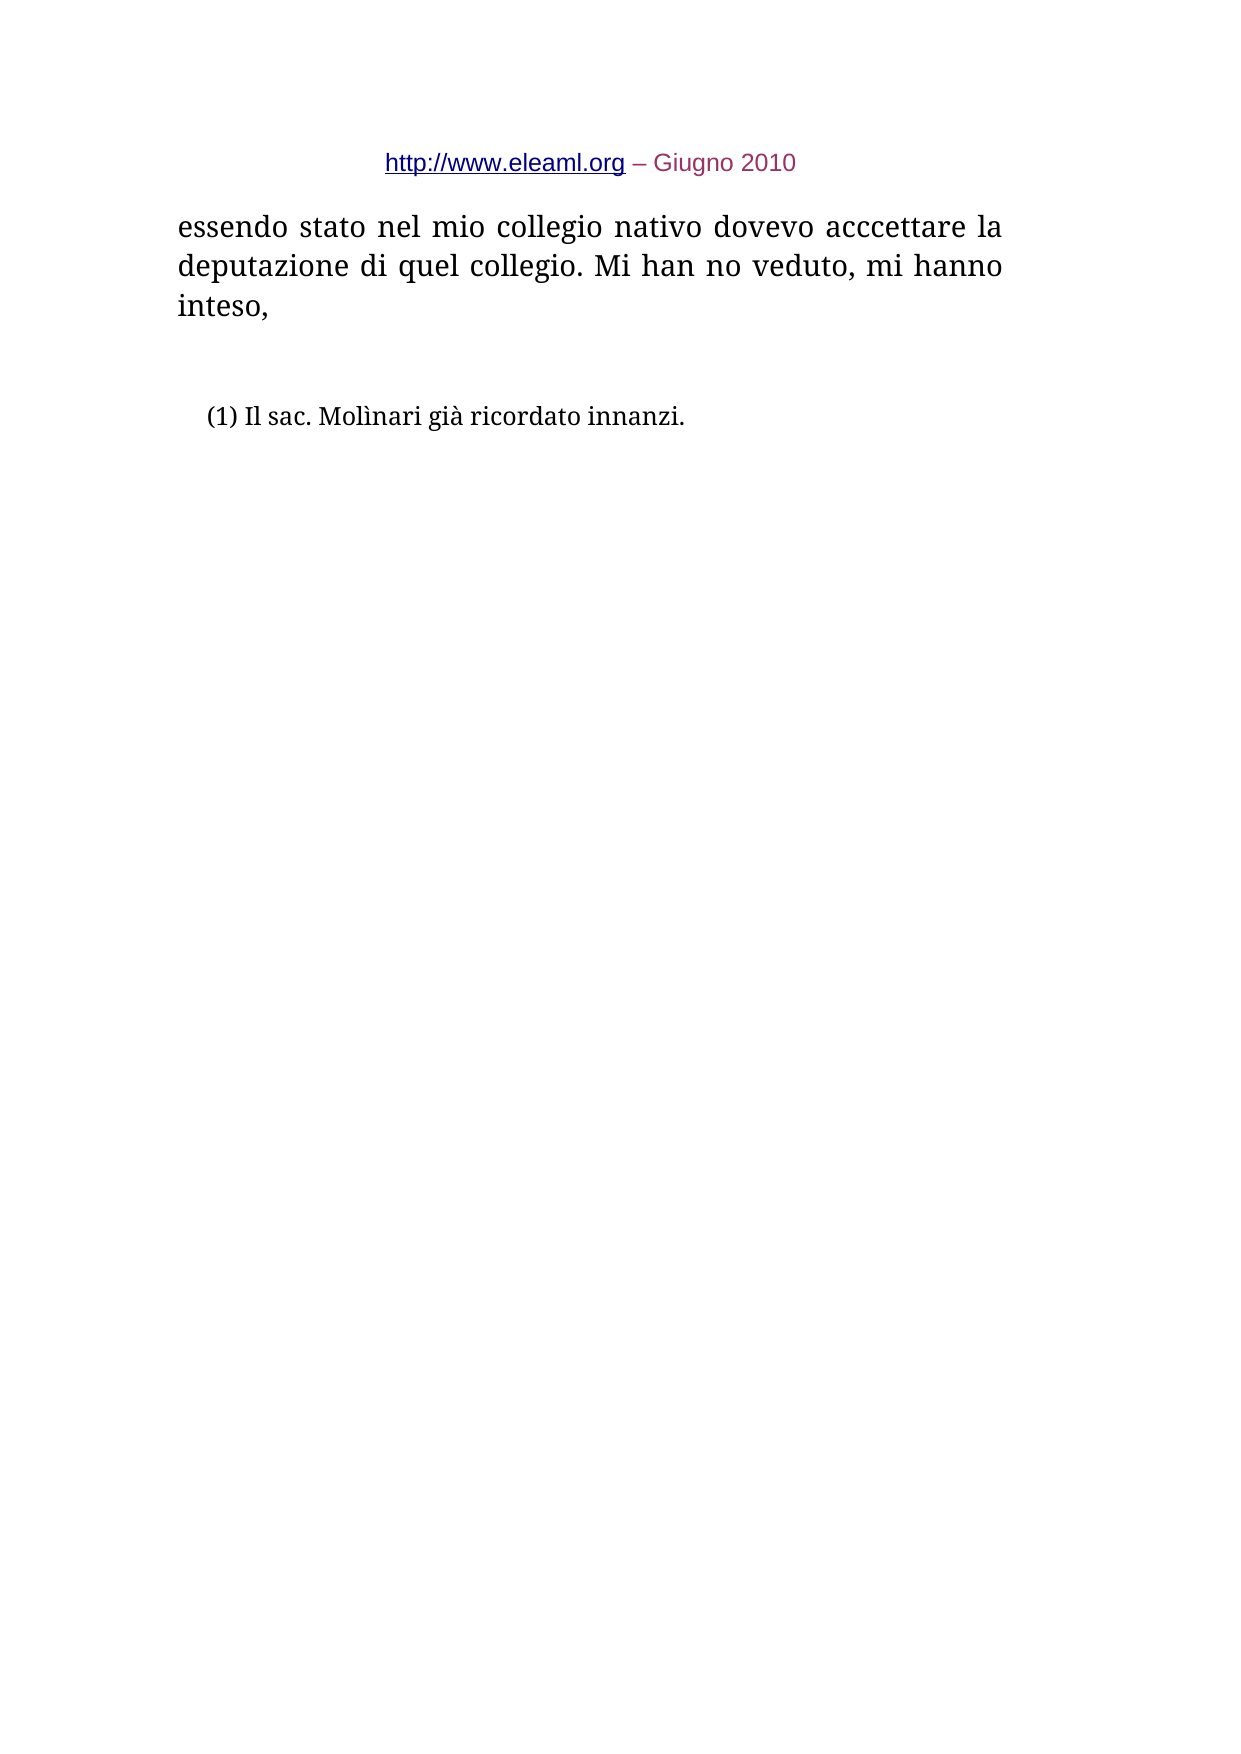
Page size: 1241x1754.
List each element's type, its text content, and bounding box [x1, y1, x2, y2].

text essendo stato nel mio collegio nativo dovevo acccettare la deputazione di quel collegio. Mi han no veduto, mi hanno inteso, [177, 206, 1004, 325]
text (1) Il sac. Molìnari già ricordato innanzi. [177, 399, 1004, 433]
